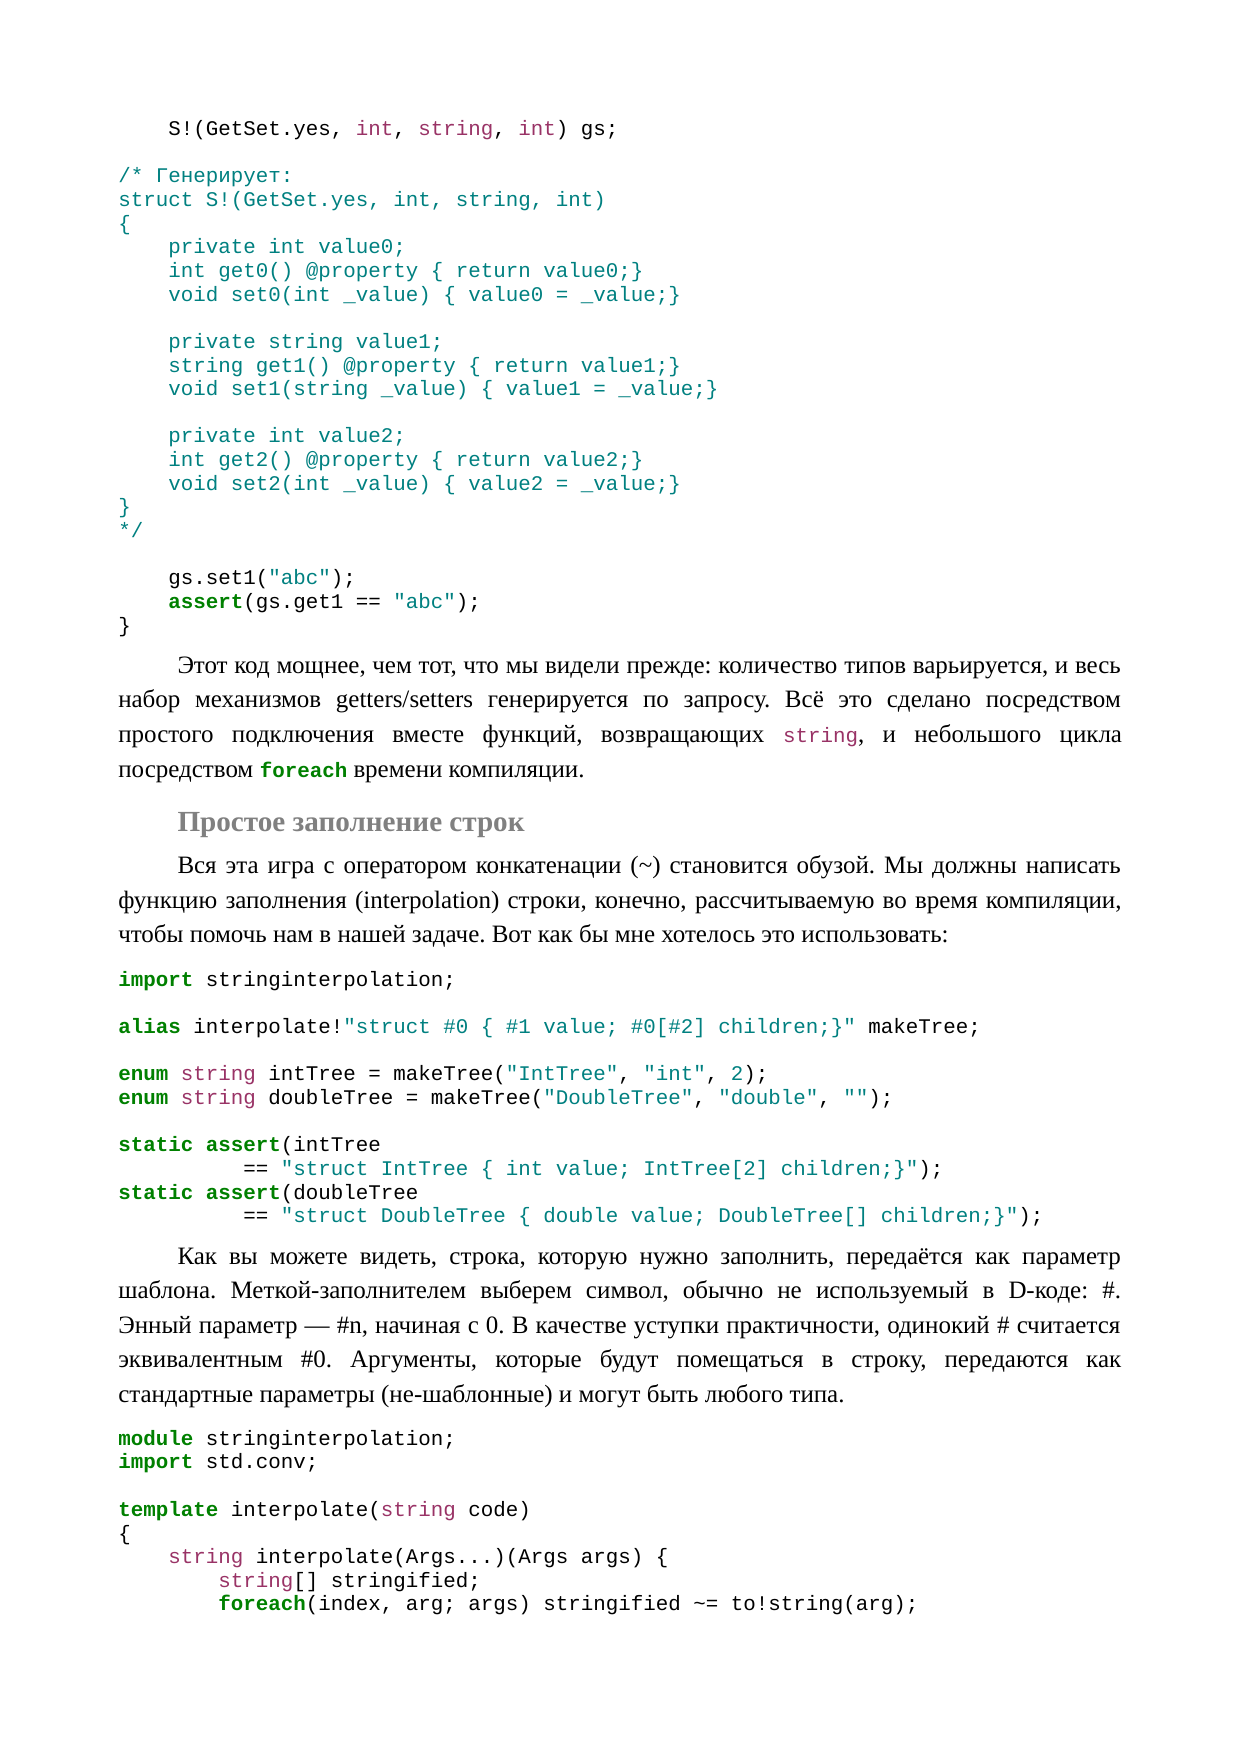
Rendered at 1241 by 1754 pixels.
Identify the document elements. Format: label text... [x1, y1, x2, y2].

text string[] stringified; [118, 1570, 1122, 1593]
text module stringinterpolation; [118, 1428, 1122, 1452]
text == "struct DoubleTree { double value; DoubleTree[] children;}"); [118, 1205, 1122, 1229]
text template interpolate(string code) [118, 1499, 1122, 1522]
text private int value2; [118, 426, 1122, 449]
text enum string doubleTree = makeTree("DoubleTree", "double", ""); [118, 1087, 1122, 1111]
text int get0() @property { return value0;} [118, 260, 1122, 284]
text } [118, 615, 1122, 638]
text void set0(int _value) { value0 = _value;} [118, 284, 1122, 307]
text import stringinterpolation; [118, 969, 1122, 992]
text string interpolate(Args...)(Args args) { [118, 1546, 1122, 1570]
text Как вы можете видеть, строка, которую нужно заполнить, передаётся как параметр шаблона. Меткой-заполнителем выберем символ, обычно не используемый в D-коде: #. Энный параметр — #n, начиная с 0. В качестве уступки практичности, одинокий # считается эквивалентным #0. Аргументы, которые будут помещаться в строку, передаются как стандартные параметры (не-шаблонные) и могут быть любого типа. [118, 1241, 1122, 1407]
text Вся эта игра с оператором конкатенации (~) становится обузой. Мы должны написать функцию заполнения (interpolation) строки, конечно, рассчитываемую во время компиляции, чтобы помочь нам в нашей задаче. Вот как бы мне хотелось это использовать: [118, 851, 1122, 948]
text */ [118, 520, 1122, 544]
text private string value1; [118, 331, 1122, 354]
text { [118, 213, 1122, 236]
text S!(GetSet.yes, int, string, int) gs; [118, 118, 1122, 142]
text struct S!(GetSet.yes, int, string, int) [118, 189, 1122, 213]
text static assert(intTree [118, 1134, 1122, 1158]
subtitle Простое заполнение строк [118, 804, 1122, 838]
text alias interpolate!"struct #0 { #1 value; #0[#2] children;}" makeTree; [118, 1016, 1122, 1040]
text static assert(doubleTree [118, 1182, 1122, 1205]
text gs.set1("abc"); [118, 567, 1122, 591]
text Этот код мощнее, чем тот, что мы видели прежде: количество типов варьируется, и весь набор механизмов getters/setters генерируется по запросу. Всё это сделано посредством простого подключения вместе функций, возвращающих string, и небольшого цикла посредством foreach времени компиляции. [118, 650, 1122, 784]
text } [118, 496, 1122, 520]
text foreach(index, arg; args) stringified ~= to!string(arg); [118, 1593, 1122, 1617]
text /* Генерирует: [118, 165, 1122, 189]
text int get2() @property { return value2;} [118, 449, 1122, 473]
text void set2(int _value) { value2 = _value;} [118, 473, 1122, 496]
text enum string intTree = makeTree("IntTree", "int", 2); [118, 1063, 1122, 1087]
text private int value0; [118, 236, 1122, 260]
text string get1() @property { return value1;} [118, 354, 1122, 378]
text void set1(string _value) { value1 = _value;} [118, 378, 1122, 402]
text == "struct IntTree { int value; IntTree[2] children;}"); [118, 1158, 1122, 1182]
text assert(gs.get1 == "abc"); [118, 591, 1122, 615]
text import std.conv; [118, 1452, 1122, 1475]
text { [118, 1522, 1122, 1546]
